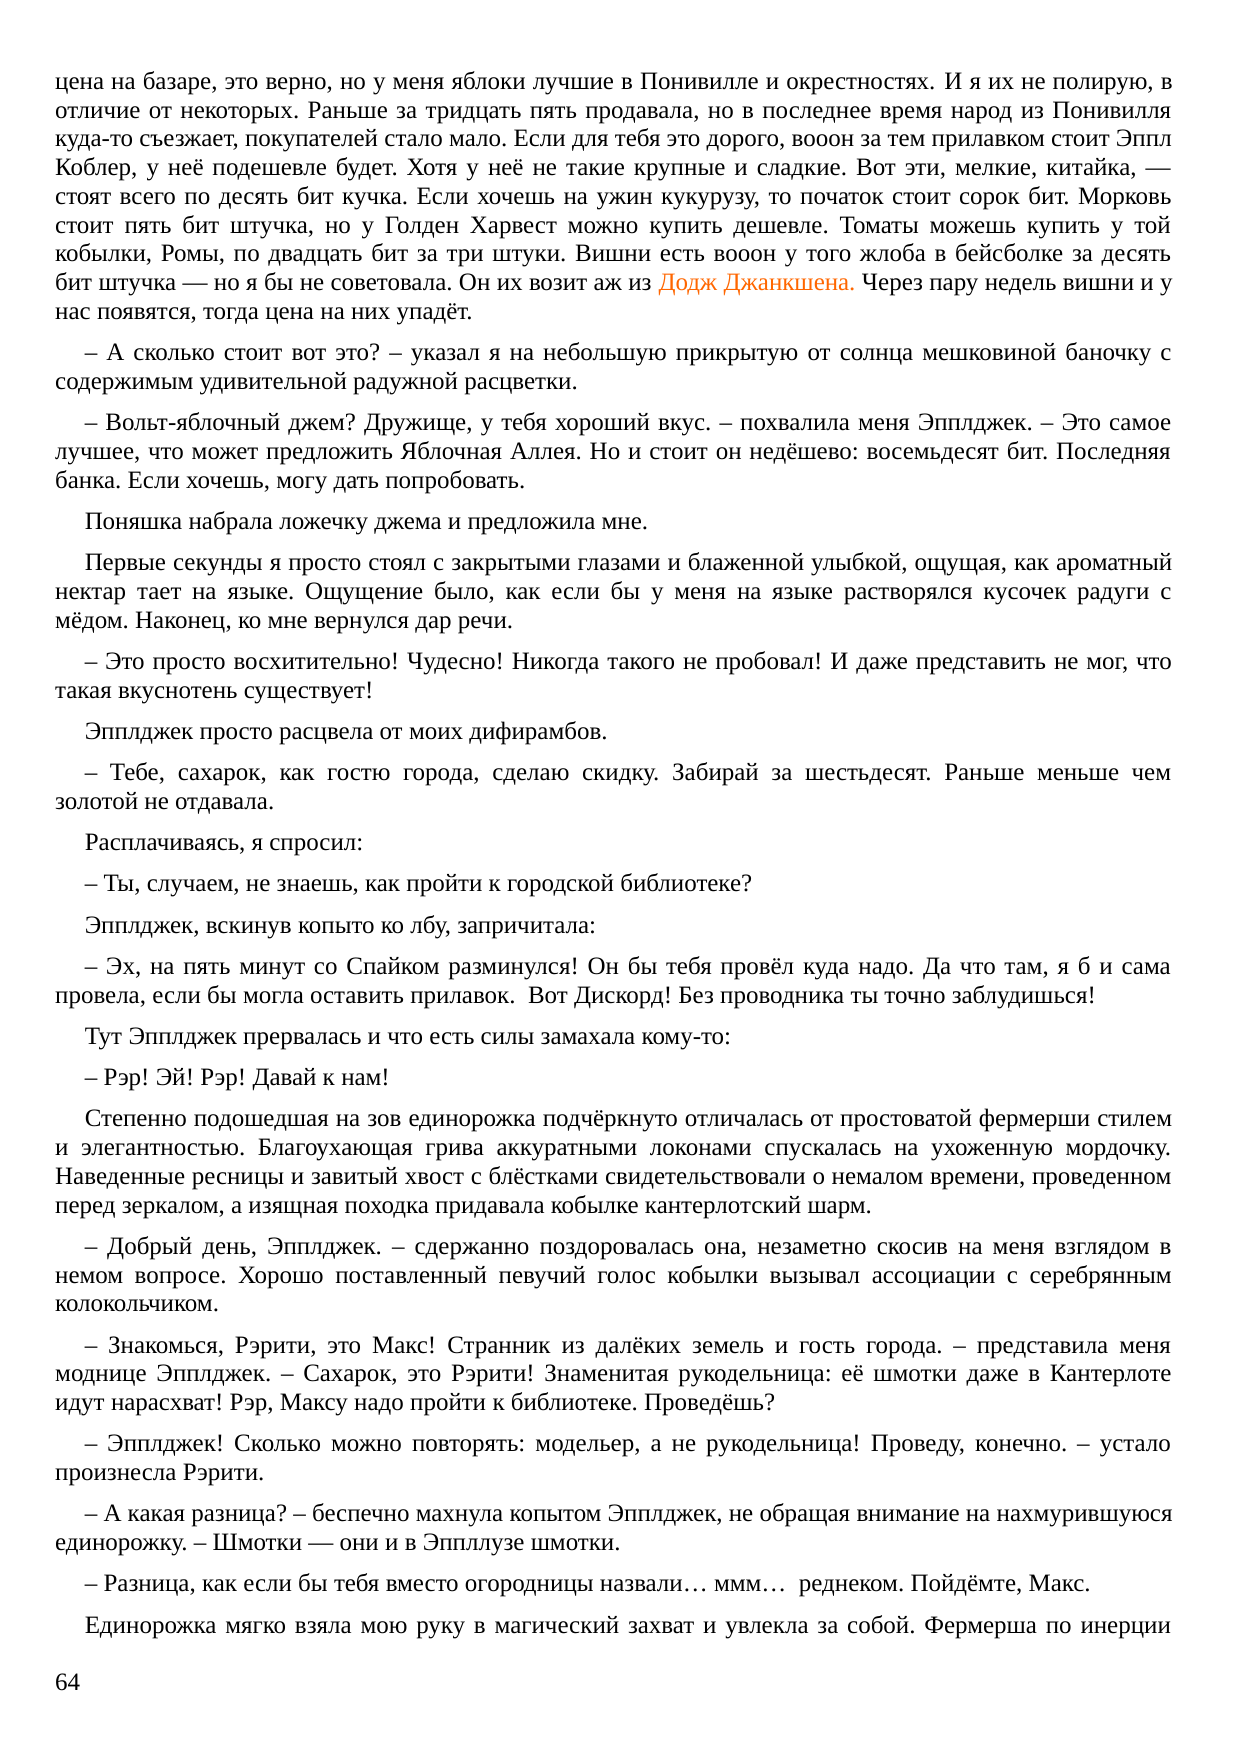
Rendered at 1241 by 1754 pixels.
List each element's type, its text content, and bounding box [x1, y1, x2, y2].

text Расплачиваясь, я спросил: [55, 827, 1173, 856]
text – Рэр! Эй! Рэр! Давай к нам! [55, 1062, 1173, 1091]
text – А сколько стоит вот это? – указал я на небольшую прикрытую от солнца мешковиной баночку с содержимым удивительной радужной расцветки. [55, 337, 1173, 395]
text – Знакомься, Рэрити, это Макс! Странник из далёких земель и гость города. – представила меня моднице Эпплджек. – Сахарок, это Рэрити! Знаменитая рукодельница: её шмотки даже в Кантерлоте идут нарасхват! Рэр, Максу надо пройти к библиотеке. Проведёшь? [55, 1330, 1173, 1416]
text Тут Эпплджек прервалась и что есть силы замахала кому-то: [55, 1021, 1173, 1050]
text Первые секунды я просто стоял с закрытыми глазами и блаженной улыбкой, ощущая, как ароматный нектар тает на языке. Ощущение было, как если бы у меня на языке растворялся кусочек радуги с мёдом. Наконец, ко мне вернулся дар речи. [55, 547, 1173, 633]
text – А какая разница? – беспечно махнула копытом Эпплджек, не обращая внимание на нахмурившуюся единорожку. – Шмотки — они и в Эппллузе шмотки. [55, 1498, 1173, 1556]
text цена на базаре, это верно, но у меня яблоки лучшие в Понивилле и окрестностях. И я их не полирую, в отличие от некоторых. Раньше за тридцать пять продавала, но в последнее время народ из Понивилля куда-то съезжает, покупателей стало мало. Если для тебя это дорого, вооон за тем прилавком стоит Эппл Коблер, у неё подешевле будет. Хотя у неё не такие крупные и сладкие. Вот эти, мелкие, китайка, — стоят всего по десять бит кучка. Если хочешь на ужин кукурузу, то початок стоит сорок бит. Морковь стоит пять бит штучка, но у Голден Харвест можно купить дешевле. Томаты можешь купить у той кобылки, Ромы, по двадцать бит за три штуки. Вишни есть вооон у того жлоба в бейсболке за десять бит штучка — но я бы не советовала. Он их возит аж из Додж Джанкшена. Через пару недель вишни и у нас появятся, тогда цена на них упадёт. [55, 66, 1173, 325]
text – Разница, как если бы тебя вместо огородницы назвали… ммм… реднеком. Пойдёмте, Макс. [55, 1568, 1173, 1597]
text – Добрый день, Эпплджек. – сдержанно поздоровалась она, незаметно скосив на меня взглядом в немом вопросе. Хорошо поставленный певучий голос кобылки вызывал ассоциации с серебрянным колокольчиком. [55, 1231, 1173, 1317]
text – Вольт-яблочный джем? Дружище, у тебя хороший вкус. – похвалила меня Эпплджек. – Это самое лучшее, что может предложить Яблочная Аллея. Но и стоит он недёшево: восемьдесят бит. Последняя банка. Если хочешь, могу дать попробовать. [55, 407, 1173, 493]
text Степенно подошедшая на зов единорожка подчёркнуто отличалась от простоватой фермерши стилем и элегантностью. Благоухающая грива аккуратными локонами спускалась на ухоженную мордочку. Наведенные ресницы и завитый хвост с блёстками свидетельствовали о немалом времени, проведенном перед зеркалом, а изящная походка придавала кобылке кантерлотский шарм. [55, 1103, 1173, 1218]
text Эпплджек просто расцвела от моих дифирамбов. [55, 716, 1173, 745]
text Эпплджек, вскинув копыто ко лбу, запричитала: [55, 910, 1173, 938]
text – Ты, случаем, не знаешь, как пройти к городской библиотеке? [55, 868, 1173, 897]
text – Это просто восхитительно! Чудесно! Никогда такого не пробовал! И даже представить не мог, что такая вкуснотень существует! [55, 646, 1173, 703]
text – Эпплджек! Сколько можно повторять: модельер, а не рукодельница! Проведу, конечно. – устало произнесла Рэрити. [55, 1428, 1173, 1486]
text Поняшка набрала ложечку джема и предложила мне. [55, 506, 1173, 535]
text Единорожка мягко взяла мою руку в магический захват и увлекла за собой. Фермерша по инерции [55, 1610, 1173, 1638]
text – Эх, на пять минут со Спайком разминулся! Он бы тебя провёл куда надо. Да что там, я б и сама провела, если бы могла оставить прилавок. Вот Дискорд! Без проводника ты точно заблудишься! [55, 951, 1173, 1008]
text – Тебе, сахарок, как гостю города, сделаю скидку. Забирай за шестьдесят. Раньше меньше чем золотой не отдавала. [55, 757, 1173, 815]
